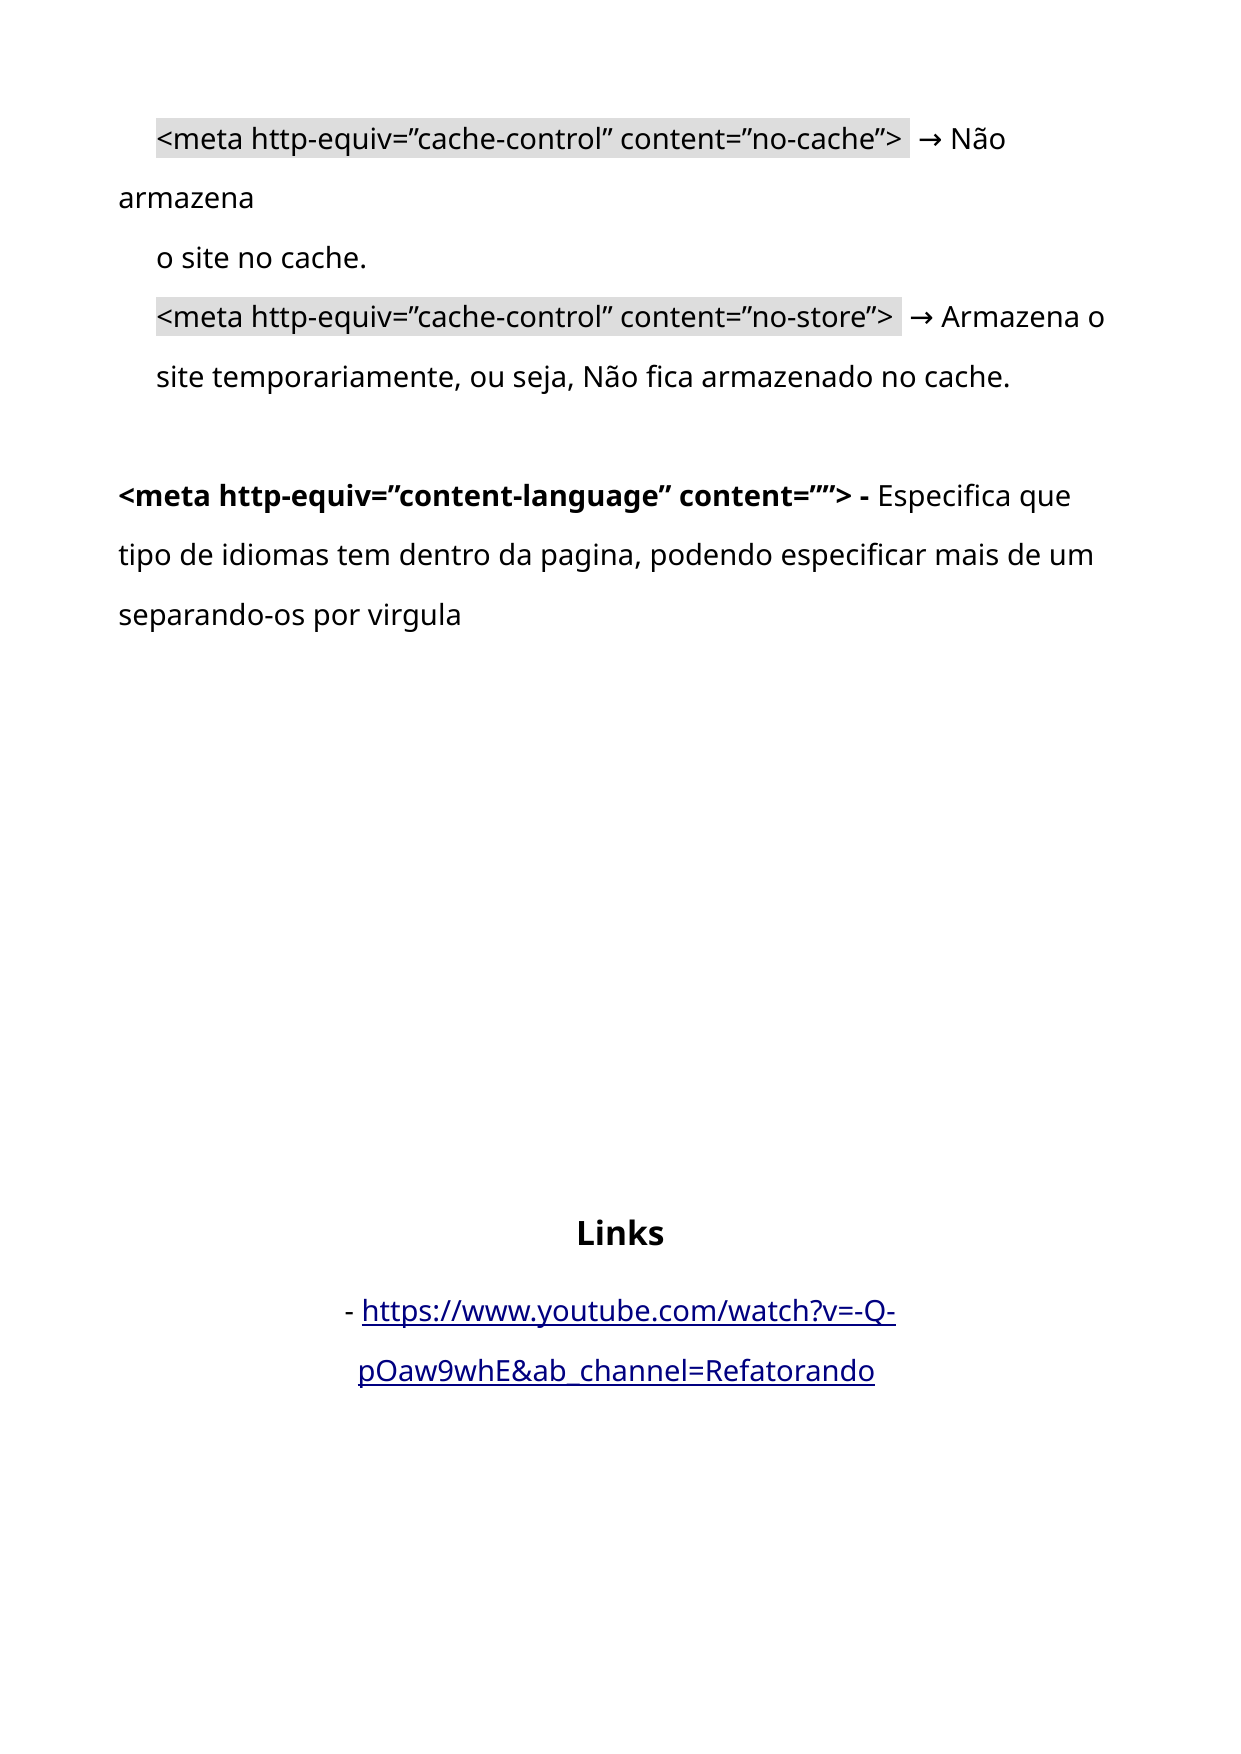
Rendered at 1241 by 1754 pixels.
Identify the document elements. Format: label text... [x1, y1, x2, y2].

text <meta http-equiv=”cache-control” content=”no-store”> → Armazena o [118, 297, 1122, 336]
text <meta http-equiv=”content-language” content=””> - Especifica que tipo de idiomas tem dentro da pagina, podendo especificar mais de um separando-os por virgula [118, 475, 1122, 634]
text <meta http-equiv=”cache-control” content=”no-cache”> → Não armazena [118, 118, 1122, 217]
text - https://www.youtube.com/watch?v=-Q-pOaw9whE&ab_channel=Refatorando [118, 1291, 1122, 1390]
subtitle Links [118, 1209, 1122, 1255]
text o site no cache. [118, 237, 1122, 277]
text site temporariamente, ou seja, Não fica armazenado no cache. [118, 356, 1122, 396]
